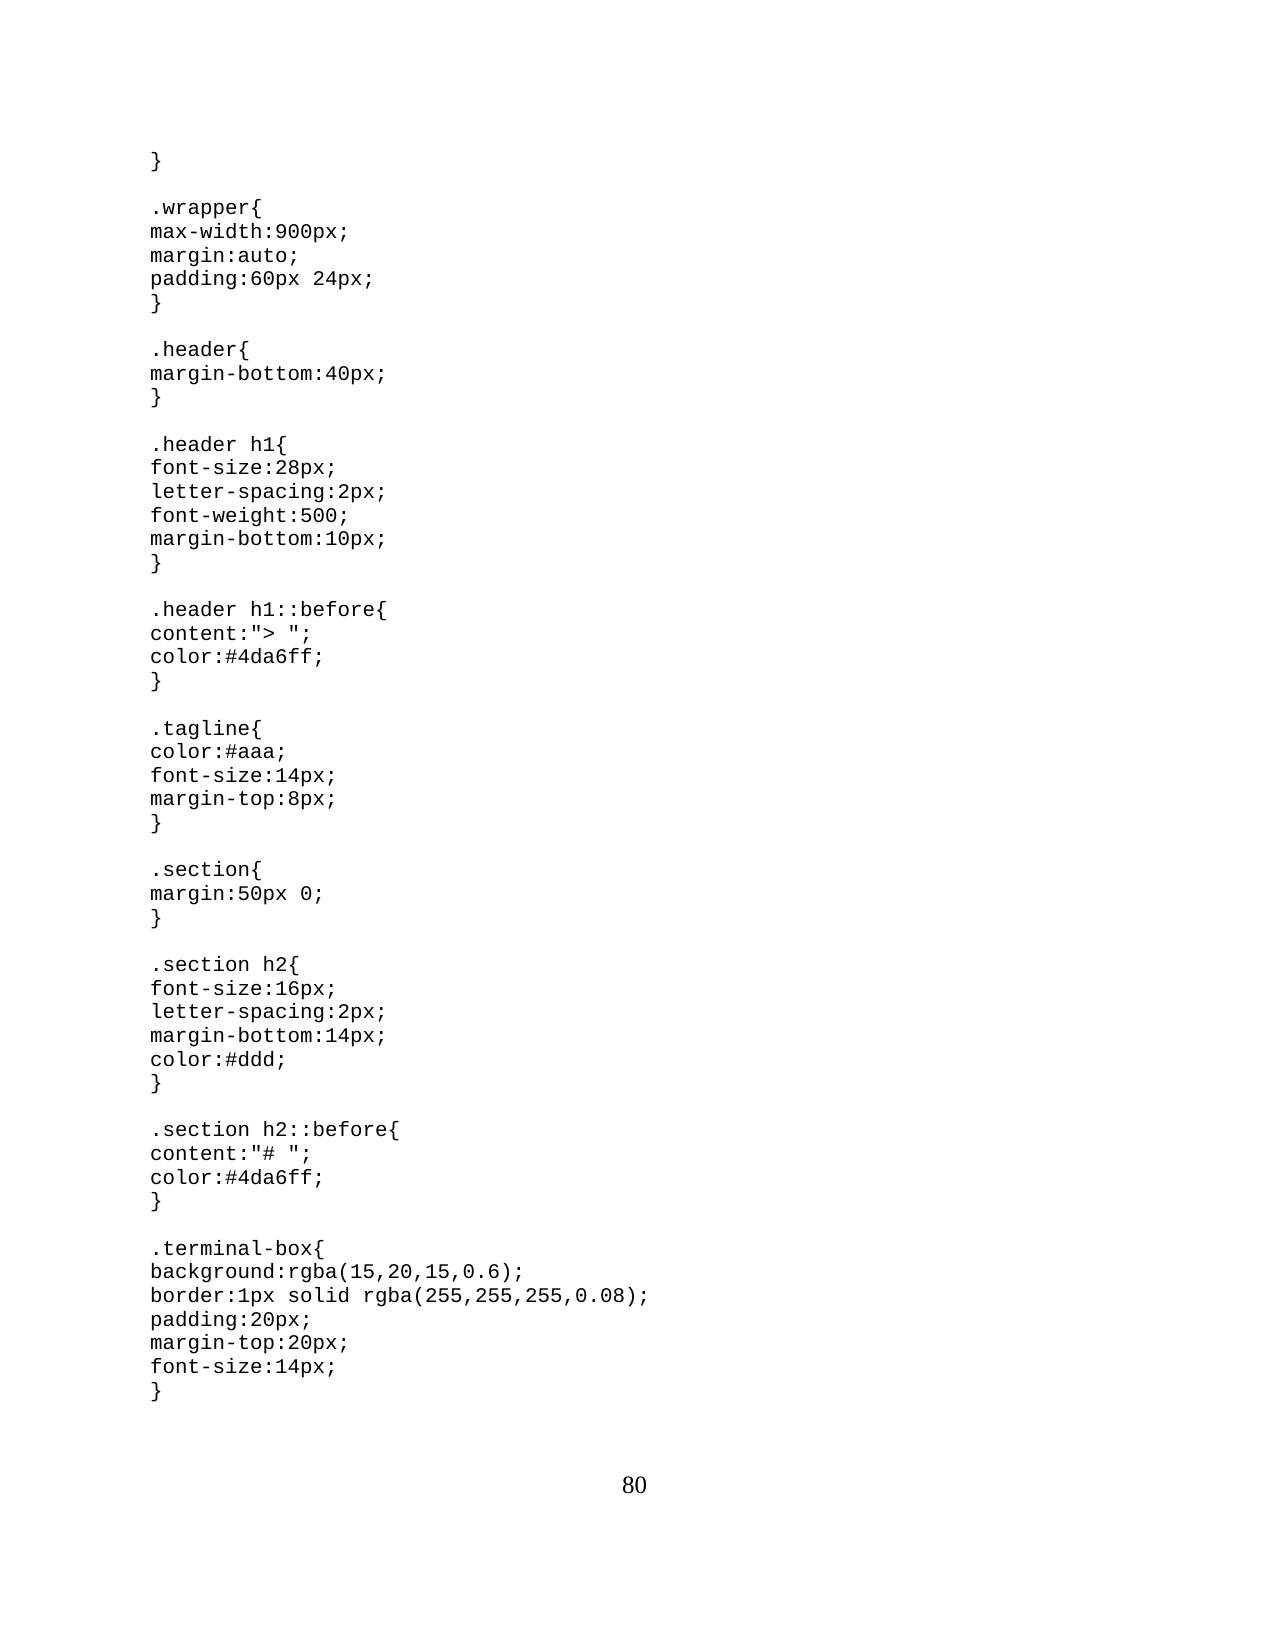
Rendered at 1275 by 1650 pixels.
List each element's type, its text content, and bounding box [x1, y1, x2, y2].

text .terminal-box{ [150, 1238, 1125, 1261]
text .wrapper{ [150, 197, 1125, 221]
text color:#4da6ff; [150, 647, 1125, 670]
text .header h1{ [150, 434, 1125, 457]
text } [150, 670, 1125, 694]
text margin-top:20px; [150, 1332, 1125, 1356]
text padding:20px; [150, 1309, 1125, 1332]
text margin:auto; [150, 244, 1125, 268]
text } [150, 150, 1125, 174]
text color:#aaa; [150, 741, 1125, 765]
text color:#ddd; [150, 1048, 1125, 1072]
text letter-spacing:2px; [150, 1001, 1125, 1025]
text margin-bottom:14px; [150, 1025, 1125, 1048]
text font-size:28px; [150, 457, 1125, 481]
text .section{ [150, 859, 1125, 883]
text background:rgba(15,20,15,0.6); [150, 1261, 1125, 1285]
text font-size:16px; [150, 978, 1125, 1001]
text .header h1::before{ [150, 599, 1125, 623]
text } [150, 812, 1125, 836]
text } [150, 1379, 1125, 1403]
text font-weight:500; [150, 505, 1125, 528]
text content:"> "; [150, 623, 1125, 647]
text margin-bottom:10px; [150, 528, 1125, 552]
text font-size:14px; [150, 765, 1125, 788]
text letter-spacing:2px; [150, 481, 1125, 505]
text margin-top:8px; [150, 788, 1125, 812]
text border:1px solid rgba(255,255,255,0.08); [150, 1285, 1125, 1309]
text padding:60px 24px; [150, 268, 1125, 292]
text .section h2{ [150, 954, 1125, 978]
text } [150, 1190, 1125, 1214]
text } [150, 907, 1125, 930]
text .tagline{ [150, 717, 1125, 741]
text .section h2::before{ [150, 1119, 1125, 1143]
text color:#4da6ff; [150, 1167, 1125, 1190]
text } [150, 1072, 1125, 1096]
text } [150, 292, 1125, 316]
text font-size:14px; [150, 1356, 1125, 1379]
text } [150, 386, 1125, 410]
text content:"# "; [150, 1143, 1125, 1167]
text } [150, 552, 1125, 576]
text max-width:900px; [150, 221, 1125, 244]
text margin-bottom:40px; [150, 363, 1125, 386]
text .header{ [150, 339, 1125, 363]
text margin:50px 0; [150, 883, 1125, 907]
